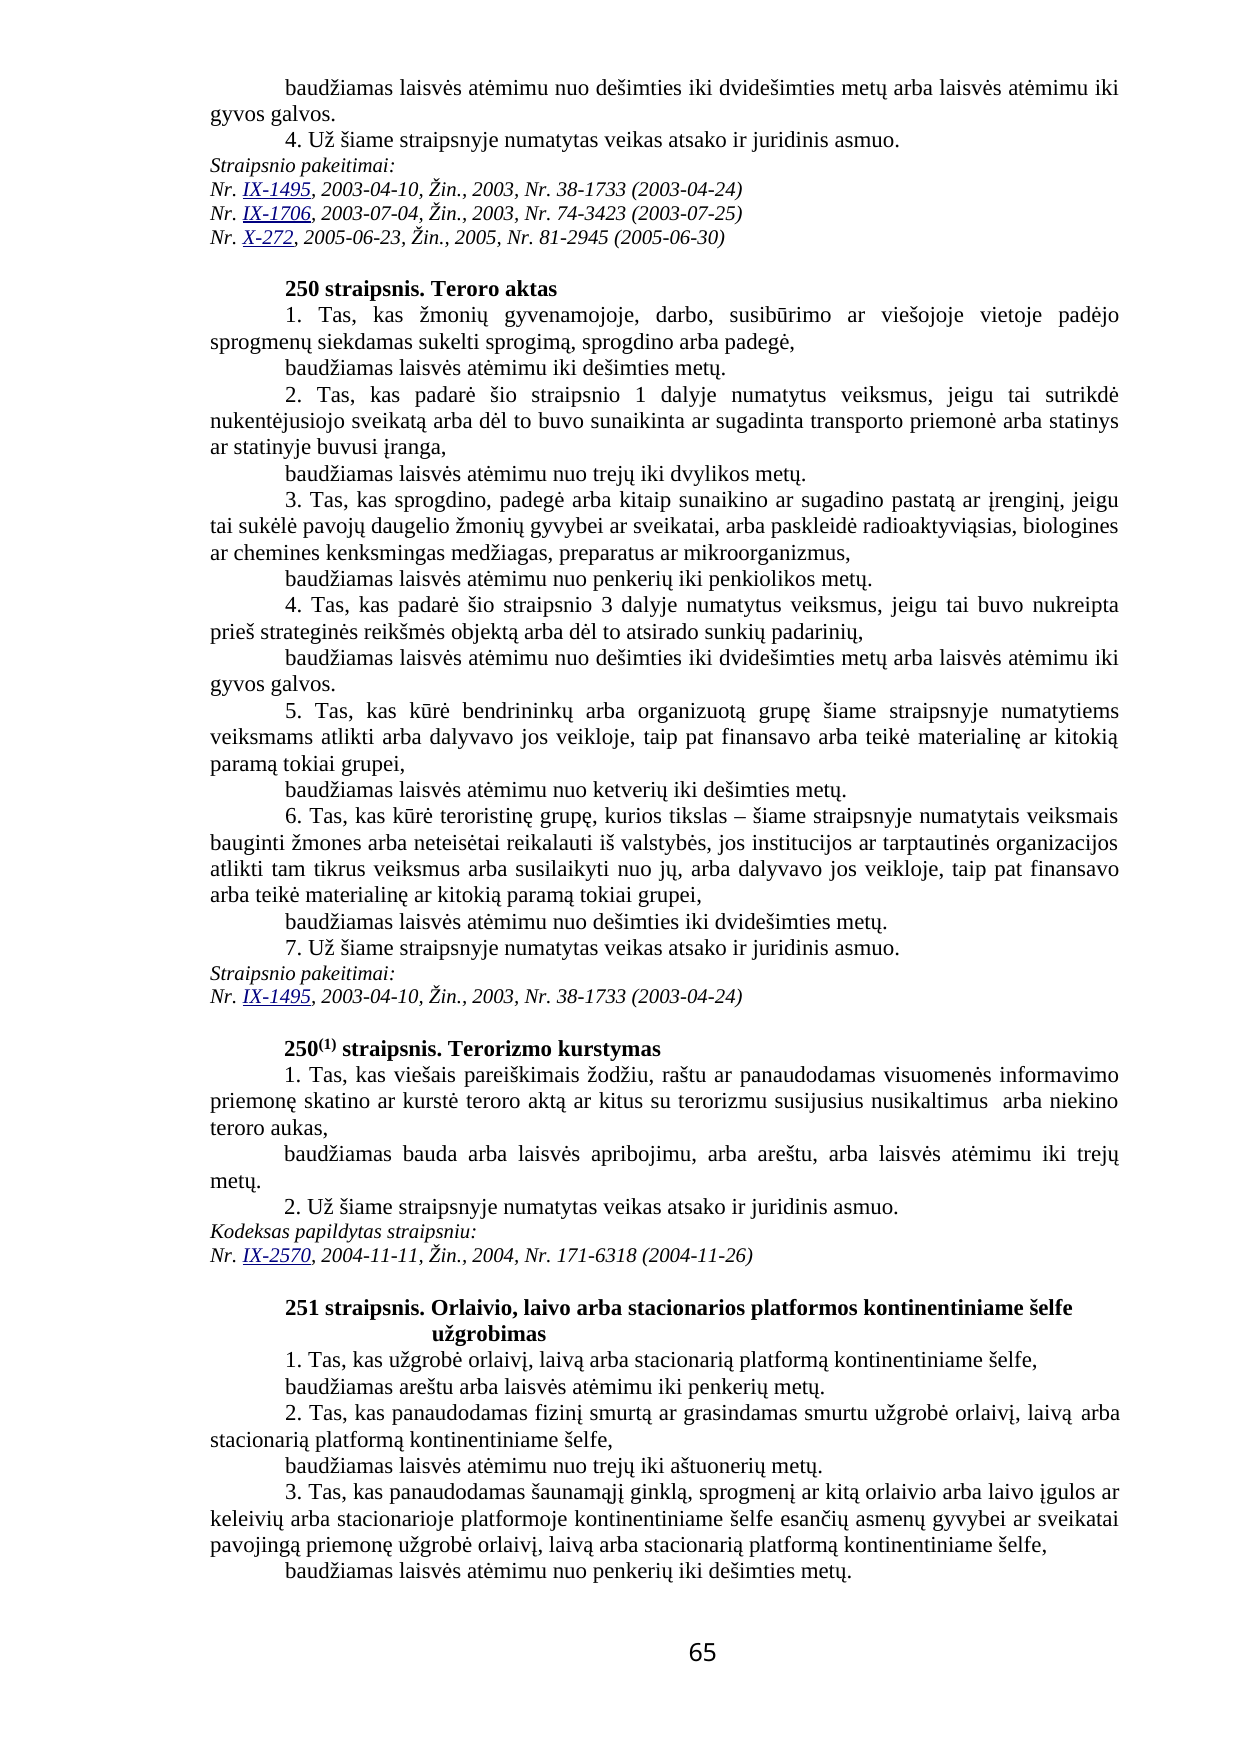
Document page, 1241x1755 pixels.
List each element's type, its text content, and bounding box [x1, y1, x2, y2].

text Nr. IX-1495, 2003-04-10, Žin., 2003, Nr. 38-1733 (2003-04-24) [210, 177, 1120, 201]
text Nr. IX-1706, 2003-07-04, Žin., 2003, Nr. 74-3423 (2003-07-25) [210, 201, 1120, 225]
text Straipsnio pakeitimai: [210, 960, 1120, 984]
text Nr. IX-2570, 2004-11-11, Žin., 2004, Nr. 171-6318 (2004-11-26) [210, 1243, 1120, 1267]
text baudžiamas laisvės atėmimu nuo penkerių iki penkiolikos metų. [210, 565, 1120, 591]
text 4. Tas, kas padarė šio straipsnio 3 dalyje numatytus veiksmus, jeigu tai buvo nukreipta prieš strateginės reikšmės objektą arba dėl to atsirado sunkių padarinių, [210, 591, 1120, 644]
text baudžiamas areštu arba laisvės atėmimu iki penkerių metų. [210, 1373, 1120, 1399]
text baudžiamas laisvės atėmimu nuo trejų iki aštuonerių metų. [210, 1452, 1120, 1478]
text 1. Tas, kas užgrobė orlaivį, laivą arba stacionarią platformą kontinentiniame šelfe, [210, 1347, 1120, 1373]
text baudžiamas laisvės atėmimu nuo ketverių iki dešimties metų. [210, 776, 1120, 802]
text 1. Tas, kas viešais pareiškimais žodžiu, raštu ar panaudodamas visuomenės informavimo priemonę skatino ar kurstė teroro aktą ar kitus su terorizmu susijusius nusikaltimus arba niekino teroro aukas, [210, 1061, 1120, 1140]
text baudžiamas laisvės atėmimu nuo dešimties iki dvidešimties metų arba laisvės atėmimu iki gyvos galvos. [210, 73, 1120, 126]
text užgrobimas [210, 1320, 1120, 1347]
text baudžiamas laisvės atėmimu nuo dešimties iki dvidešimties metų arba laisvės atėmimu iki gyvos galvos. [210, 644, 1120, 697]
text 6. Tas, kas kūrė teroristinę grupę, kurios tikslas – šiame straipsnyje numatytais veiksmais bauginti žmones arba neteisėtai reikalauti iš valstybės, jos institucijos ar tarptautinės organizacijos atlikti tam tikrus veiksmus arba susilaikyti nuo jų, arba dalyvavo jos veikloje, taip pat finansavo arba teikė materialinę ar kitokią paramą tokiai grupei, [210, 802, 1120, 908]
text Kodeksas papildytas straipsniu: [210, 1219, 1120, 1243]
text 2. Už šiame straipsnyje numatytas veikas atsako ir juridinis asmuo. [210, 1193, 1120, 1219]
text 2. Tas, kas padarė šio straipsnio 1 dalyje numatytus veiksmus, jeigu tai sutrikdė nukentėjusiojo sveikatą arba dėl to buvo sunaikinta ar sugadinta transporto priemonė arba statinys ar statinyje buvusi įranga, [210, 381, 1120, 460]
text 3. Tas, kas panaudodamas šaunamąjį ginklą, sprogmenį ar kitą orlaivio arba laivo įgulos ar keleivių arba stacionarioje platformoje kontinentiniame šelfe esančių asmenų gyvybei ar sveikatai pavojingą priemonę užgrobė orlaivį, laivą arba stacionarią platformą kontinentiniame šelfe, [210, 1478, 1120, 1557]
text Nr. X-272, 2005-06-23, Žin., 2005, Nr. 81-2945 (2005-06-30) [210, 225, 1120, 249]
text baudžiamas laisvės atėmimu nuo penkerių iki dešimties metų. [210, 1557, 1120, 1584]
text 2. Tas, kas panaudodamas fizinį smurtą ar grasindamas smurtu užgrobė orlaivį, laivą arba stacionarią platformą kontinentiniame šelfe, [210, 1399, 1120, 1452]
text 3. Tas, kas sprogdino, padegė arba kitaip sunaikino ar sugadino pastatą ar įrenginį, jeigu tai sukėlė pavojų daugelio žmonių gyvybei ar sveikatai, arba paskleidė radioaktyviąsias, biologines ar chemines kenksmingas medžiagas, preparatus ar mikroorganizmus, [210, 486, 1120, 565]
text 1. Tas, kas žmonių gyvenamojoje, darbo, susibūrimo ar viešojoje vietoje padėjo sprogmenų siekdamas sukelti sprogimą, sprogdino arba padegė, [210, 302, 1120, 354]
text 251 straipsnis. Orlaivio, laivo arba stacionarios platformos kontinentiniame šelfe [210, 1294, 1120, 1320]
text baudžiamas laisvės atėmimu iki dešimties metų. [210, 354, 1120, 381]
text 7. Už šiame straipsnyje numatytas veikas atsako ir juridinis asmuo. [210, 934, 1120, 960]
text Straipsnio pakeitimai: [210, 153, 1120, 177]
text baudžiamas laisvės atėmimu nuo dešimties iki dvidešimties metų. [210, 908, 1120, 934]
text 4. Už šiame straipsnyje numatytas veikas atsako ir juridinis asmuo. [210, 126, 1120, 153]
text 250 straipsnis. Teroro aktas [210, 275, 1120, 302]
text 250(1) straipsnis. Terorizmo kurstymas [210, 1035, 1120, 1061]
text 5. Tas, kas kūrė bendrininkų arba organizuotą grupę šiame straipsnyje numatytiems veiksmams atlikti arba dalyvavo jos veikloje, taip pat finansavo arba teikė materialinę ar kitokią paramą tokiai grupei, [210, 697, 1120, 776]
text baudžiamas laisvės atėmimu nuo trejų iki dvylikos metų. [210, 460, 1120, 486]
text baudžiamas bauda arba laisvės apribojimu, arba areštu, arba laisvės atėmimu iki trejų metų. [210, 1140, 1120, 1193]
text Nr. IX-1495, 2003-04-10, Žin., 2003, Nr. 38-1733 (2003-04-24) [210, 984, 1120, 1008]
